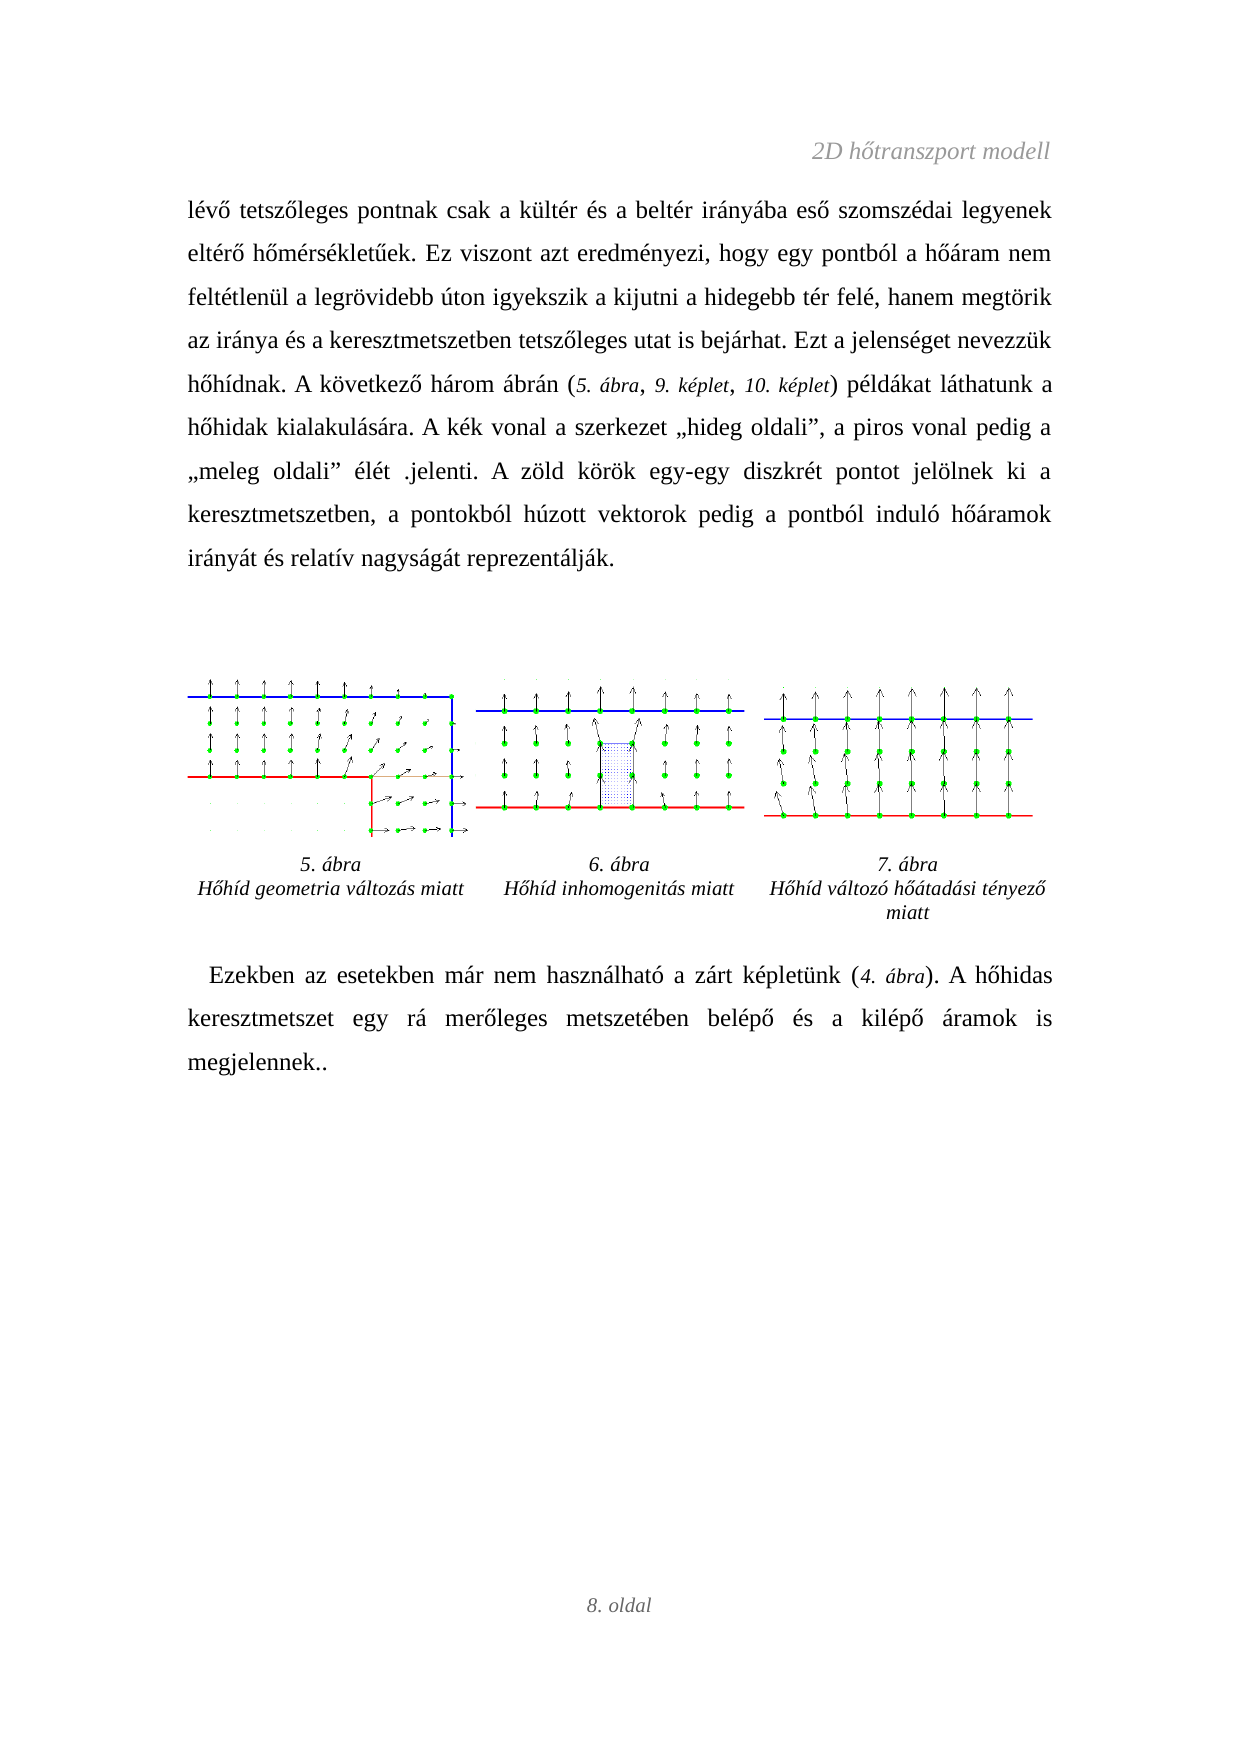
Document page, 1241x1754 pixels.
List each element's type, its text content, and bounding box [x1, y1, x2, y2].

picture [764, 673, 1033, 837]
text lévő tetszőleges pontnak csak a kültér és a beltér irányába eső szomszédai legyenek eltérő hőmérsékletűek. Ez viszont azt eredményezi, hogy egy pontból a hőáram nem feltétlenül a legrövidebb úton igyekszik a kijutni a hidegebb tér felé, hanem megtörik az iránya és a keresztmetszetben tetszőleges utat is bejárhat. Ezt a jelenséget nevezzük hőhídnak. A következő három ábrán (5. ábra, 9. képlet, 10. képlet) példákat láthatunk a hőhidak kialakulására. A kék vonal a szerkezet „hideg oldali”, a piros vonal pedig a „meleg oldali” élét .jelenti. A zöld körök egy-egy diszkrét pontot jelölnek ki a keresztmetszetben, a pontokból húzott vektorok pedig a pontból induló hőáramok irányát és relatív nagyságát reprezentálják. [187, 194, 1053, 572]
text Hőhíd inhomogenitás miatt [476, 876, 764, 899]
text Ezekben az esetekben már nem használható a zárt képletünk (4. ábra). A hőhidas keresztmetszet egy rá merőleges metszetében belépő és a kilépő áramok is megjelennek.. [187, 960, 1053, 1076]
text Hőhíd geometria változás miatt [187, 876, 476, 899]
picture [187, 673, 745, 837]
text 7. ábra [764, 851, 1053, 876]
text 5. ábra [187, 851, 476, 876]
text Hőhíd változó hőátadási tényező miatt [764, 876, 1053, 924]
text 6. ábra [476, 851, 764, 876]
